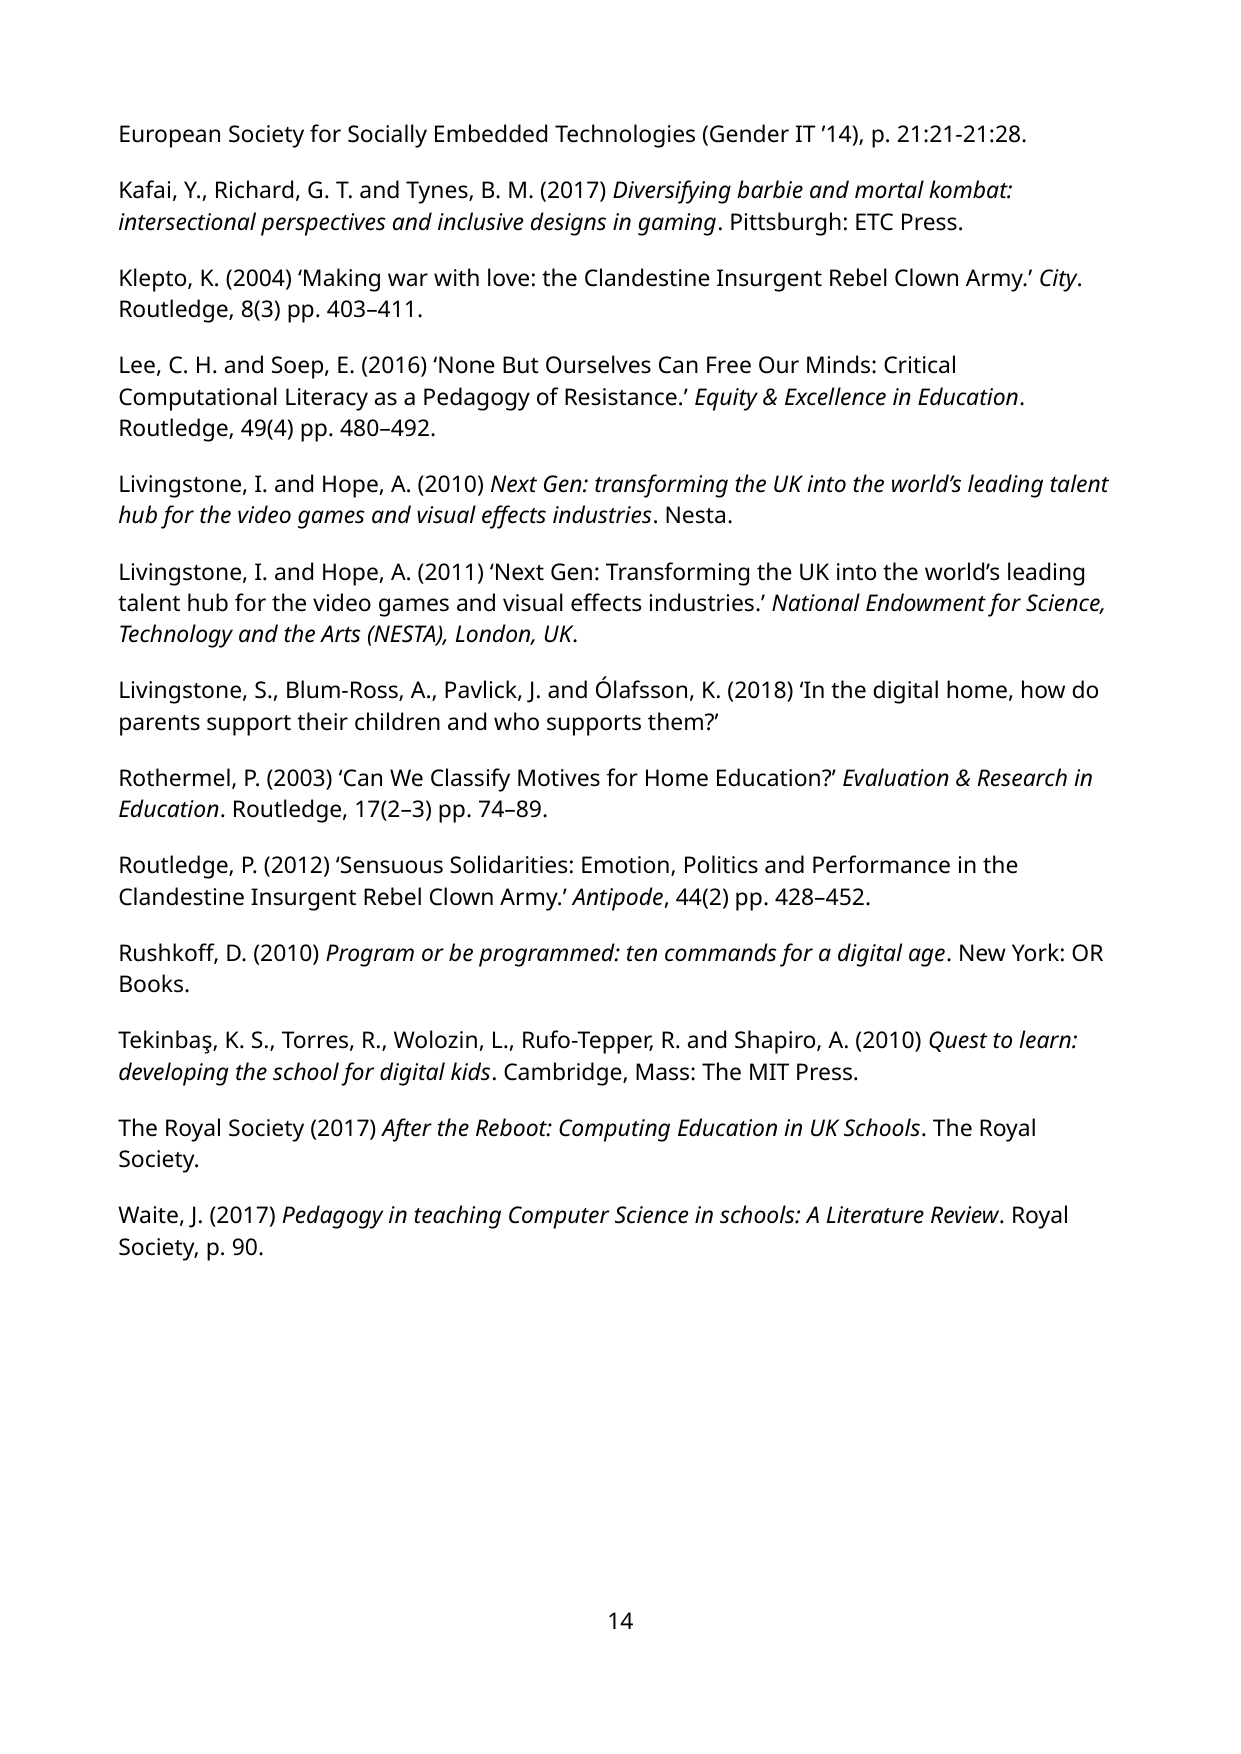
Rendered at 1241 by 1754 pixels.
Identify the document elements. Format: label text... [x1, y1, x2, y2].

text Klepto, K. (2004) ‘Making war with love: the Clandestine Insurgent Rebel Clown Army.’ City. Routledge, 8(3) pp. 403–411. [118, 262, 1122, 324]
text Rushkoff, D. (2010) Program or be programmed: ten commands for a digital age. New York: OR Books. [118, 937, 1122, 999]
text Kafai, Y., Richard, G. T. and Tynes, B. M. (2017) Diversifying barbie and mortal kombat: intersectional perspectives and inclusive designs in gaming. Pittsburgh: ETC Press. [118, 174, 1122, 237]
text Livingstone, I. and Hope, A. (2011) ‘Next Gen: Transforming the UK into the world’s leading talent hub for the video games and visual effects industries.’ National Endowment for Science, Technology and the Arts (NESTA), London, UK. [118, 556, 1122, 649]
text Lee, C. H. and Soep, E. (2016) ‘None But Ourselves Can Free Our Minds: Critical Computational Literacy as a Pedagogy of Resistance.’ Equity & Excellence in Education. Routledge, 49(4) pp. 480–492. [118, 349, 1122, 443]
text Rothermel, P. (2003) ‘Can We Classify Motives for Home Education?’ Evaluation & Research in Education. Routledge, 17(2–3) pp. 74–89. [118, 762, 1122, 824]
text The Royal Society (2017) After the Reboot: Computing Education in UK Schools. The Royal Society. [118, 1112, 1122, 1174]
text Tekinbaş, K. S., Torres, R., Wolozin, L., Rufo-Tepper, R. and Shapiro, A. (2010) Quest to learn: developing the school for digital kids. Cambridge, Mass: The MIT Press. [118, 1024, 1122, 1087]
text Livingstone, S., Blum-Ross, A., Pavlick, J. and Ólafsson, K. (2018) ‘In the digital home, how do parents support their children and who supports them?’ [118, 674, 1122, 737]
text European Society for Socially Embedded Technologies (Gender IT ’14), p. 21:21-21:28. [118, 118, 1122, 149]
text Routledge, P. (2012) ‘Sensuous Solidarities: Emotion, Politics and Performance in the Clandestine Insurgent Rebel Clown Army.’ Antipode, 44(2) pp. 428–452. [118, 849, 1122, 912]
text Waite, J. (2017) Pedagogy in teaching Computer Science in schools: A Literature Review. Royal Society, p. 90. [118, 1199, 1122, 1262]
text Livingstone, I. and Hope, A. (2010) Next Gen: transforming the UK into the world’s leading talent hub for the video games and visual effects industries. Nesta. [118, 468, 1122, 531]
